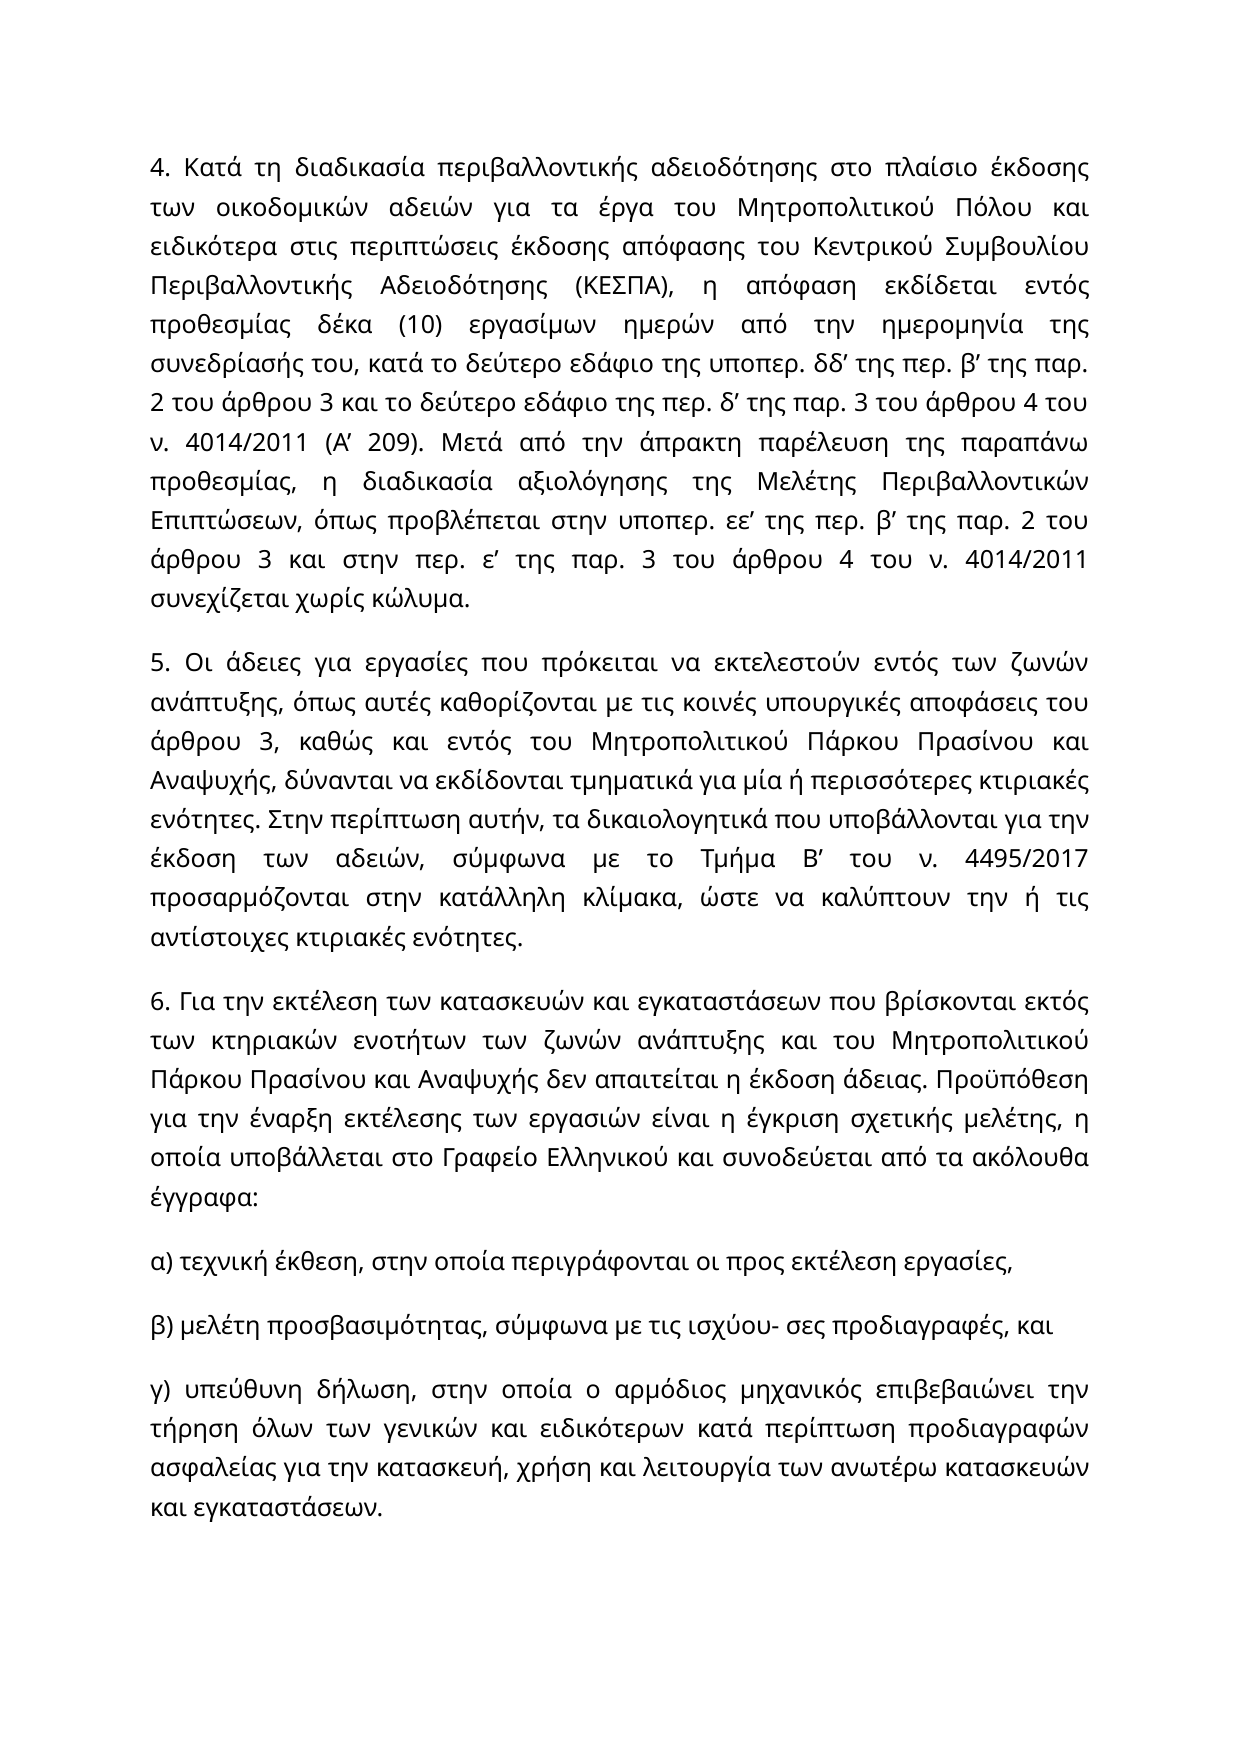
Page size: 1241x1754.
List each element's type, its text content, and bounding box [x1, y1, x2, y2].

text γ) υπεύθυνη δήλωση, στην οποία ο αρμόδιος μηχανικός επιβεβαιώνει την τήρηση όλων των γενικών και ειδικότερων κατά περίπτωση προδιαγραφών ασφαλείας για την κατασκευή, χρήση και λειτουργία των ανωτέρω κατασκευών και εγκαταστάσεων. [150, 1372, 1090, 1523]
text α) τεχνική έκθεση, στην οποία περιγράφονται οι προς εκτέλεση εργασίες, [150, 1243, 1090, 1277]
text 4. Κατά τη διαδικασία περιβαλλοντικής αδειοδότησης στο πλαίσιο έκδοσης των οικοδομικών αδειών για τα έργα του Μητροπολιτικού Πόλου και ειδικότερα στις περιπτώσεις έκδοσης απόφασης του Κεντρικού Συμβουλίου Περιβαλλοντικής Αδειοδότησης (ΚΕΣΠΑ), η απόφαση εκδίδεται εντός προθεσμίας δέκα (10) εργασίμων ημερών από την ημερομηνία της συνεδρίασής του, κατά το δεύτερο εδάφιο της υποπερ. δδ’ της περ. β’ της παρ. 2 του άρθρου 3 και το δεύτερο εδάφιο της περ. δ’ της παρ. 3 του άρθρου 4 του ν. 4014/2011 (Α’ 209). Μετά από την άπρακτη παρέλευση της παραπάνω προθεσμίας, η διαδικασία αξιολόγησης της Μελέτης Περιβαλλοντικών Επιπτώσεων, όπως προβλέπεται στην υποπερ. εε’ της περ. β’ της παρ. 2 του άρθρου 3 και στην περ. ε’ της παρ. 3 του άρθρου 4 του ν. 4014/2011 συνεχίζεται χωρίς κώλυμα. [150, 150, 1090, 615]
text β) μελέτη προσβασιμότητας, σύμφωνα με τις ισχύου- σες προδιαγραφές, και [150, 1307, 1090, 1342]
text 6. Για την εκτέλεση των κατασκευών και εγκαταστάσεων που βρίσκονται εκτός των κτηριακών ενοτήτων των ζωνών ανάπτυξης και του Μητροπολιτικού Πάρκου Πρασίνου και Αναψυχής δεν απαιτείται η έκδοση άδειας. Προϋπόθεση για την έναρξη εκτέλεσης των εργασιών είναι η έγκριση σχετικής μελέτης, η οποία υποβάλλεται στο Γραφείο Ελληνικού και συνοδεύεται από τα ακόλουθα έγγραφα: [150, 983, 1090, 1213]
text 5. Οι άδειες για εργασίες που πρόκειται να εκτελεστούν εντός των ζωνών ανάπτυξης, όπως αυτές καθορίζονται με τις κοινές υπουργικές αποφάσεις του άρθρου 3, καθώς και εντός του Μητροπολιτικού Πάρκου Πρασίνου και Αναψυχής, δύνανται να εκδίδονται τμηματικά για μία ή περισσότερες κτιριακές ενότητες. Στην περίπτωση αυτήν, τα δικαιολογητικά που υποβάλλονται για την έκδοση των αδειών, σύμφωνα με το Τμήμα Β’ του ν. 4495/2017 προσαρμόζονται στην κατάλληλη κλίμακα, ώστε να καλύπτουν την ή τις αντίστοιχες κτιριακές ενότητες. [150, 645, 1090, 953]
